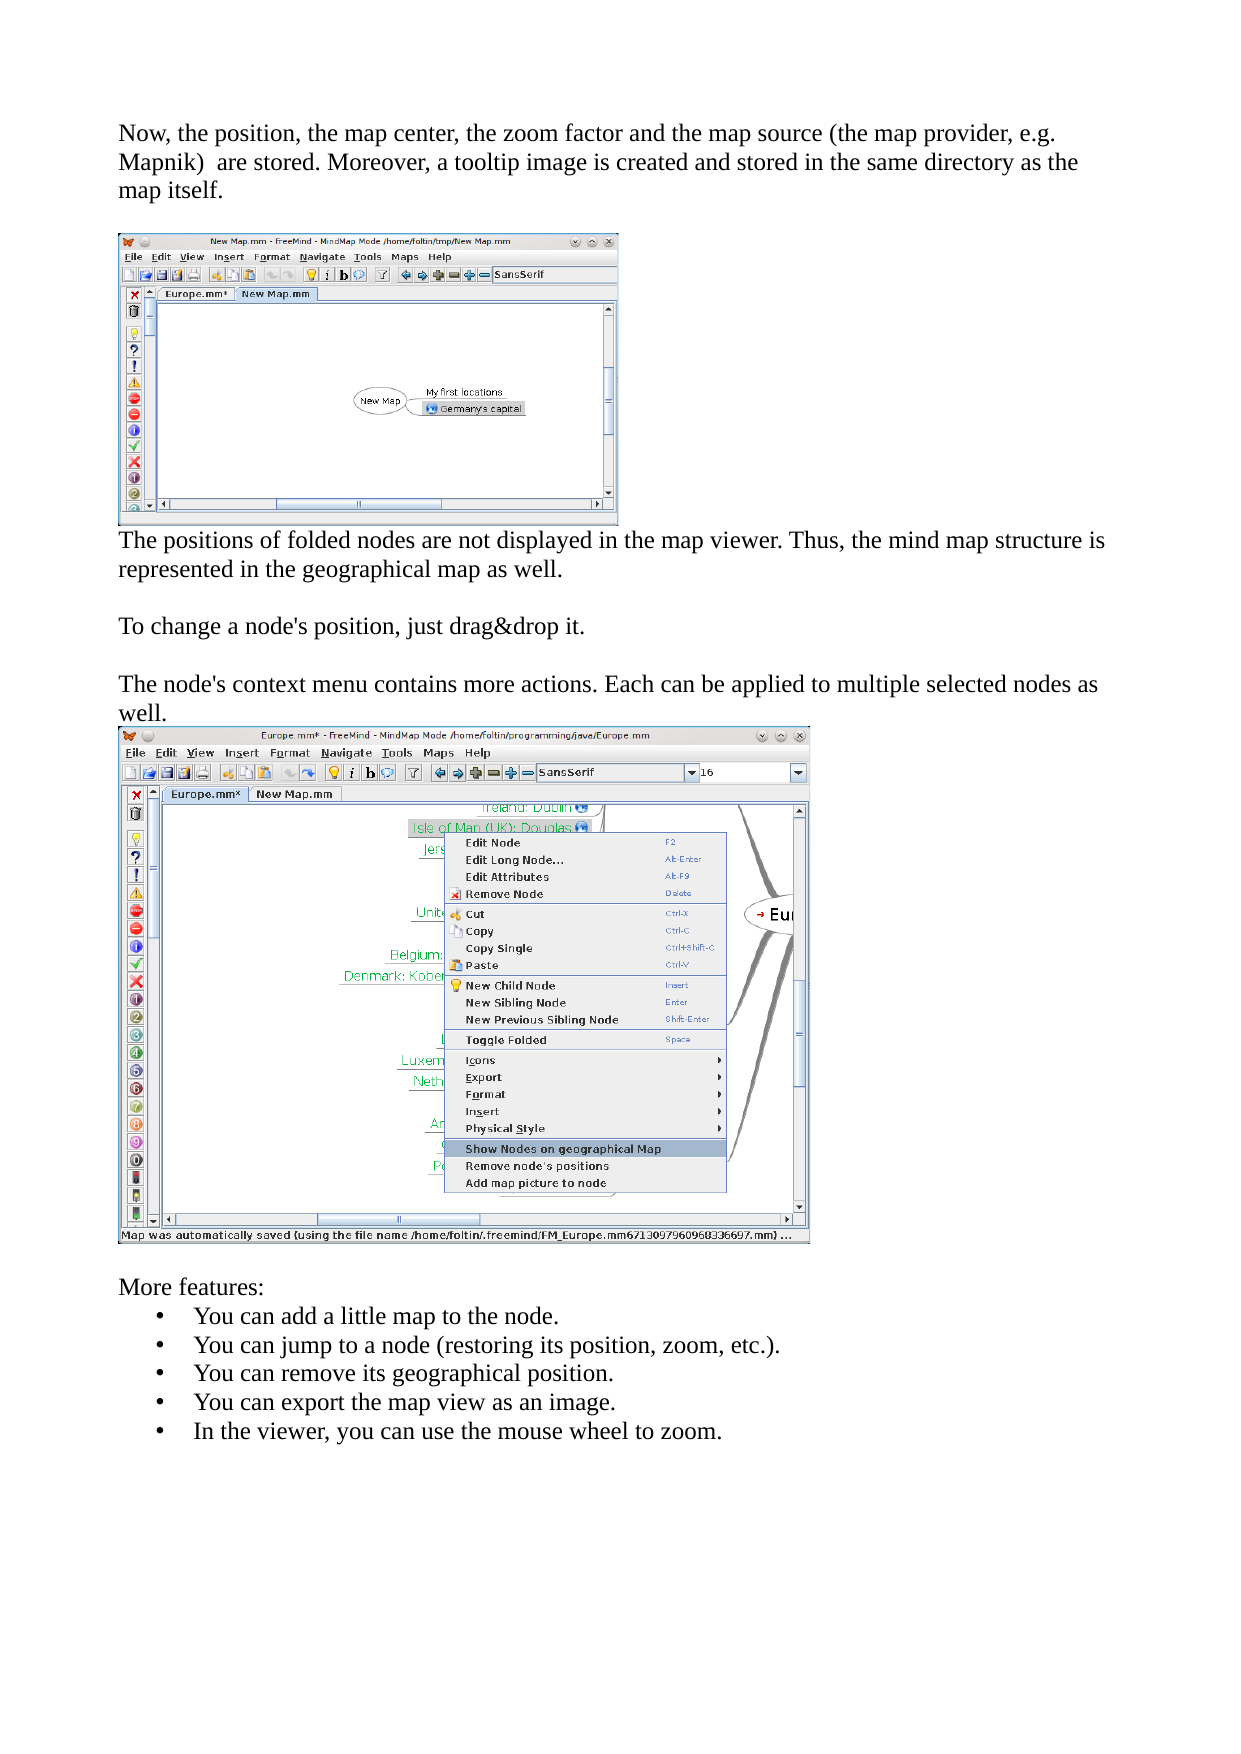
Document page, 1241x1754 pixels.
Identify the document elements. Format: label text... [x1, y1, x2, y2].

list You can jump to a node (restoring its position, zoom, etc.). [156, 1330, 1122, 1358]
text To change a node's position, just drag&drop it. [118, 611, 1122, 640]
list You can export the map view as an image. [156, 1387, 1122, 1416]
list You can add a little map to the node. [156, 1301, 1122, 1330]
text More features: [118, 1272, 1122, 1301]
list You can remove its geographical position. [156, 1358, 1122, 1387]
list In the viewer, you can use the mouse wheel to zoom. [156, 1416, 1122, 1445]
text Now, the position, the map center, the zoom factor and the map source (the map provider, e.g. Mapnik) are stored. Moreover, a tooltip image is created and stored in the same directory as the map itself. [118, 118, 1122, 204]
picture [118, 233, 619, 526]
text The node's context menu contains more actions. Each can be applied to multiple selected nodes as well. [118, 669, 1122, 726]
text The positions of folded nodes are not displayed in the map viewer. Thus, the mind map structure is represented in the geographical map as well. [118, 525, 1122, 583]
picture [118, 726, 811, 1244]
